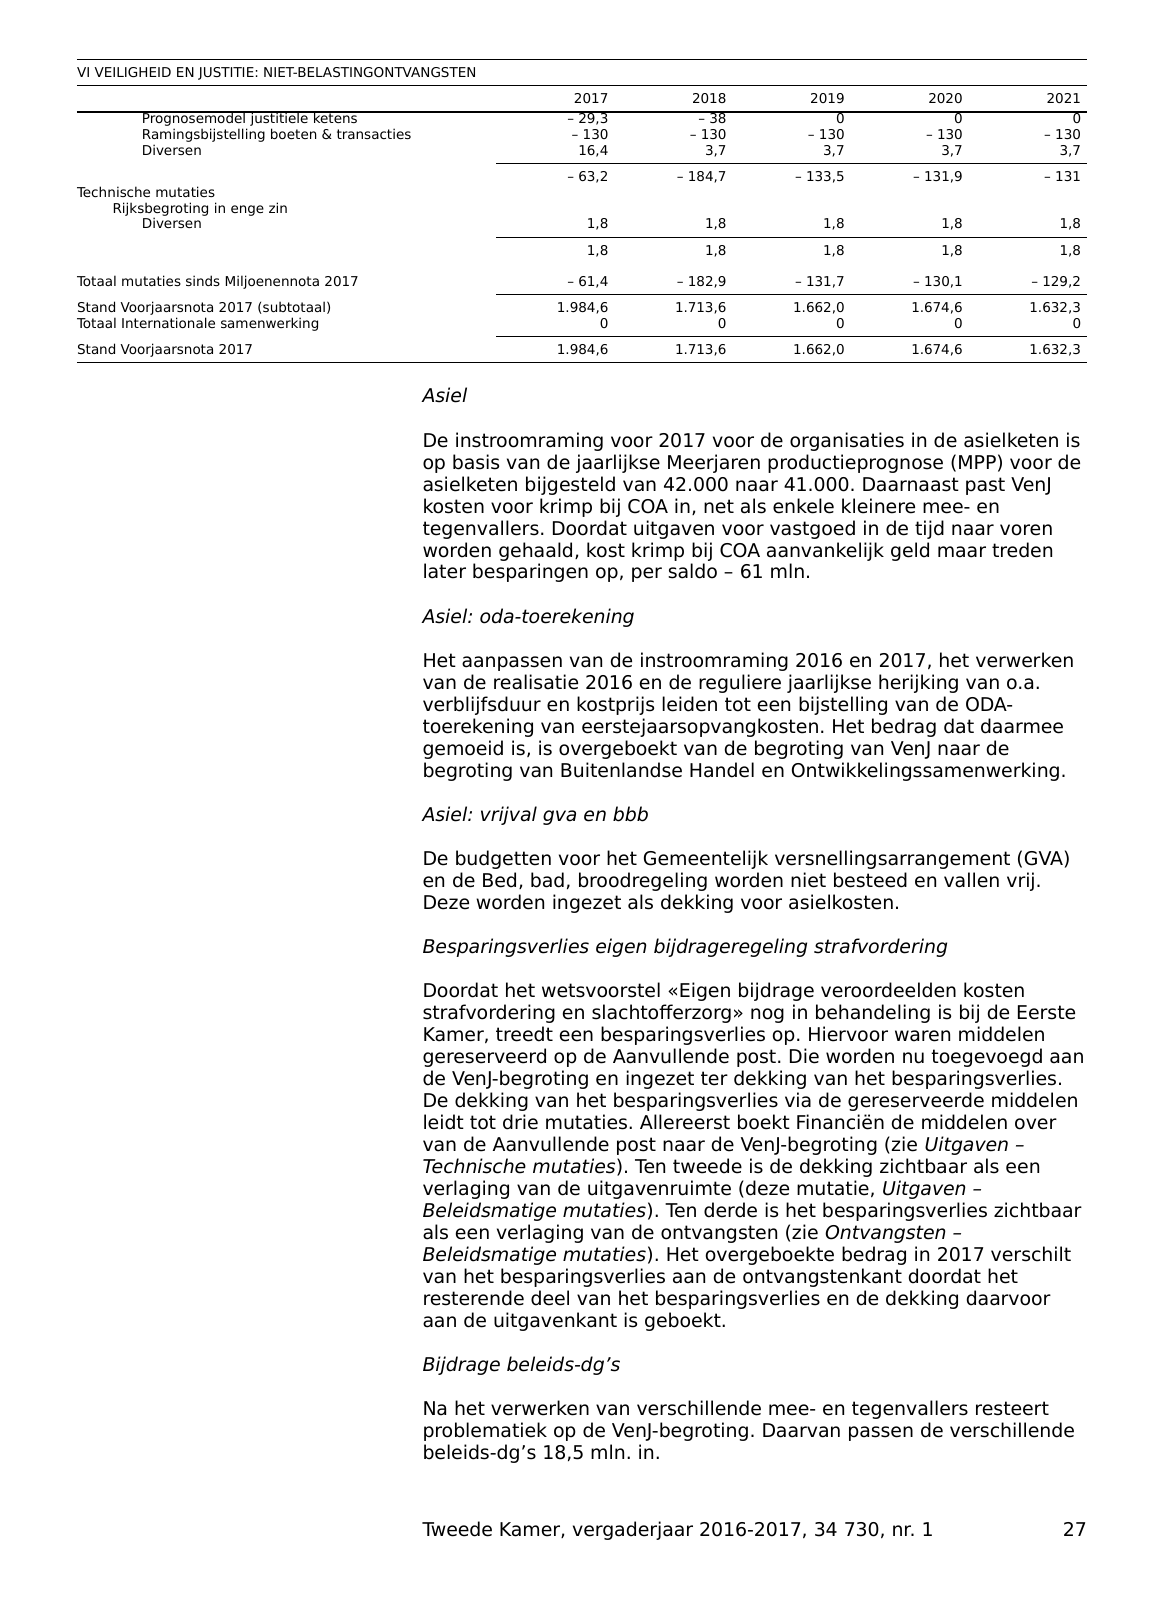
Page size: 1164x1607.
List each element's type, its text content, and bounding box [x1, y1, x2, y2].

table_cell [77, 200, 106, 216]
table_cell [850, 185, 968, 200]
text De budgetten voor het Gemeentelijk versnellingsarrangement (GVA) en de Bed, bad, broodregeling worden niet besteed en vallen vrij. Deze worden ingezet als dekking voor asielkosten. [422, 848, 1087, 914]
table_cell [969, 185, 1087, 200]
table_cell 0 [850, 316, 968, 336]
table_cell 1.674,6 [850, 337, 968, 362]
table_cell [77, 127, 106, 143]
table_cell – 184,7 [614, 164, 732, 185]
table_cell 2017 [496, 86, 614, 111]
table_cell Rijksbegroting in enge zin [106, 200, 496, 216]
table_cell [732, 258, 850, 274]
table_cell 3,7 [614, 143, 732, 163]
table_cell – 182,9 [614, 274, 732, 294]
table_cell Technische mutaties [77, 185, 496, 200]
table_cell 1,8 [732, 238, 850, 258]
table_cell – 130 [850, 127, 968, 143]
table_cell [77, 237, 106, 258]
table_cell 3,7 [850, 143, 968, 163]
table_cell 0 [732, 113, 850, 127]
table_cell [969, 258, 1087, 274]
table_cell [136, 163, 496, 185]
text Doordat het wetsvoorstel «Eigen bijdrage veroordeelden kosten strafvordering en slachtofferzorg» nog in behandeling is bij de Eerste Kamer, treedt een besparingsverlies op. Hiervoor waren middelen gereserveerd op de Aanvullende post. Die worden nu toegevoegd aan de VenJ-begroting en ingezet ter dekking van het besparingsverlies. De dekking van het besparingsverlies via de gereserveerde middelen leidt tot drie mutaties. Allereerst boekt Financiën de middelen over van de Aanvullende post naar de VenJ-begroting (zie Uitgaven – Technische mutaties). Ten tweede is de dekking zichtbaar als een verlaging van de uitgavenruimte (deze mutatie, Uitgaven – Beleidsmatige mutaties). Ten derde is het besparingsverlies zichtbaar als een verlaging van de ontvangsten (zie Ontvangsten – Beleidsmatige mutaties). Het overgeboekte bedrag in 2017 verschilt van het besparingsverlies aan de ontvangstenkant doordat het resterende deel van het besparingsverlies en de dekking daarvoor aan de uitgavenkant is geboekt. [422, 980, 1087, 1332]
table_cell [496, 200, 614, 216]
table_cell [850, 258, 968, 274]
table_cell [136, 86, 496, 111]
table_cell [106, 113, 136, 127]
table_cell [136, 258, 496, 274]
table_cell Stand Voorjaarsnota 2017 [77, 336, 496, 362]
table_cell [969, 200, 1087, 216]
table_cell [732, 185, 850, 200]
table_cell 1,8 [732, 216, 850, 237]
table_cell 1,8 [496, 238, 614, 258]
table_cell – 131 [969, 164, 1087, 185]
table_cell – 129,2 [969, 274, 1087, 294]
table_cell [496, 185, 614, 200]
table_cell Prognosemodel justitiele ketens [136, 113, 496, 127]
subtitle Bijdrage beleids-dg’s [422, 1354, 1087, 1376]
table_cell 0 [969, 113, 1087, 127]
table_cell [496, 258, 614, 274]
table_cell [614, 200, 732, 216]
table_cell [850, 200, 968, 216]
table_cell 1,8 [969, 238, 1087, 258]
table_cell [614, 185, 732, 200]
table_cell Stand Voorjaarsnota 2017 (subtotaal) [77, 294, 496, 316]
table_cell 1,8 [614, 238, 732, 258]
table_cell 1.713,6 [614, 337, 732, 362]
table_cell 2021 [969, 86, 1087, 111]
subtitle Asiel: oda-toerekening [422, 606, 1087, 628]
table_cell – 63,2 [496, 164, 614, 185]
table_cell [106, 86, 136, 111]
table_cell 2020 [850, 86, 968, 111]
text De instroomraming voor 2017 voor de organisaties in de asielketen is op basis van de jaarlijkse Meerjaren productieprognose (MPP) voor de asielketen bijgesteld van 42.000 naar 41.000. Daarnaast past VenJ kosten voor krimp bij COA in, net als enkele kleinere mee- en tegenvallers. Doordat uitgaven voor vastgoed in de tijd naar voren worden gehaald, kost krimp bij COA aanvankelijk geld maar treden later besparingen op, per saldo – 61 mln. [422, 429, 1087, 583]
subtitle Asiel: vrijval gva en bbb [422, 804, 1087, 826]
table_cell – 130 [969, 127, 1087, 143]
table_cell 0 [969, 316, 1087, 336]
table_cell 0 [732, 316, 850, 336]
table_cell 1,8 [496, 216, 614, 237]
table_cell 0 [496, 316, 614, 336]
table_cell [77, 163, 106, 185]
table_cell 2019 [732, 86, 850, 111]
table_cell 1.662,0 [732, 337, 850, 362]
table_cell 0 [614, 316, 732, 336]
table_cell 1,8 [969, 216, 1087, 237]
table_cell 3,7 [969, 143, 1087, 163]
table_cell 1,8 [850, 238, 968, 258]
table_cell 1,8 [850, 216, 968, 237]
table_cell [77, 143, 106, 163]
table_cell – 29,3 [496, 113, 614, 127]
table_cell – 38 [614, 113, 732, 127]
table_cell – 61,4 [496, 274, 614, 294]
table_cell – 133,5 [732, 164, 850, 185]
table_cell [77, 216, 106, 237]
table_cell 3,7 [732, 143, 850, 163]
table_cell [106, 163, 136, 185]
table_cell 1.662,0 [732, 295, 850, 316]
table_cell 1.984,6 [496, 295, 614, 316]
table_cell 1,8 [614, 216, 732, 237]
table_cell Ramingsbijstelling boeten & transacties [136, 127, 496, 143]
subtitle Asiel [422, 385, 1087, 407]
table_cell – 130 [614, 127, 732, 143]
table_cell – 131,9 [850, 164, 968, 185]
table_cell – 130 [496, 127, 614, 143]
table_cell [106, 143, 136, 163]
table_cell 16,4 [496, 143, 614, 163]
text Het aanpassen van de instroomraming 2016 en 2017, het verwerken van de realisatie 2016 en de reguliere jaarlijkse herijking van o.a. verblijfsduur en kostprijs leiden tot een bijstelling van de ODA-toerekening van eerstejaarsopvangkosten. Het bedrag dat daarmee gemoeid is, is overgeboekt van de begroting van VenJ naar de begroting van Buitenlandse Handel en Ontwikkelingssamenwerking. [422, 650, 1087, 782]
table_cell – 130 [732, 127, 850, 143]
table_cell [614, 258, 732, 274]
table_cell [106, 258, 136, 274]
table_cell [106, 127, 136, 143]
table_cell Diversen [136, 216, 496, 237]
table_cell Diversen [136, 143, 496, 163]
table_cell 1.674,6 [850, 295, 968, 316]
text Na het verwerken van verschillende mee- en tegenvallers resteert problematiek op de VenJ-begroting. Daarvan passen de verschillende beleids-dg’s 18,5 mln. in. [422, 1398, 1087, 1464]
table_cell 1.632,3 [969, 295, 1087, 316]
table_cell 1.632,3 [969, 337, 1087, 362]
table_cell 1.713,6 [614, 295, 732, 316]
table_cell [136, 237, 496, 258]
subtitle Besparingsverlies eigen bijdrageregeling strafvordering [422, 936, 1087, 958]
table_cell Totaal Internationale samenwerking [77, 316, 496, 336]
table_cell [77, 86, 106, 111]
table_cell [77, 258, 106, 274]
table_cell [732, 200, 850, 216]
table_cell – 131,7 [732, 274, 850, 294]
table_header VI VEILIGHEID EN JUSTITIE: NIET-BELASTINGONTVANGSTEN [77, 60, 1087, 85]
table_cell [106, 237, 136, 258]
table_cell [106, 216, 136, 237]
table_cell 1.984,6 [496, 337, 614, 362]
table_cell [77, 113, 106, 127]
table_cell – 130,1 [850, 274, 968, 294]
table_cell 2018 [614, 86, 732, 111]
table_cell Totaal mutaties sinds Miljoenennota 2017 [77, 274, 496, 294]
table_cell 0 [850, 113, 968, 127]
